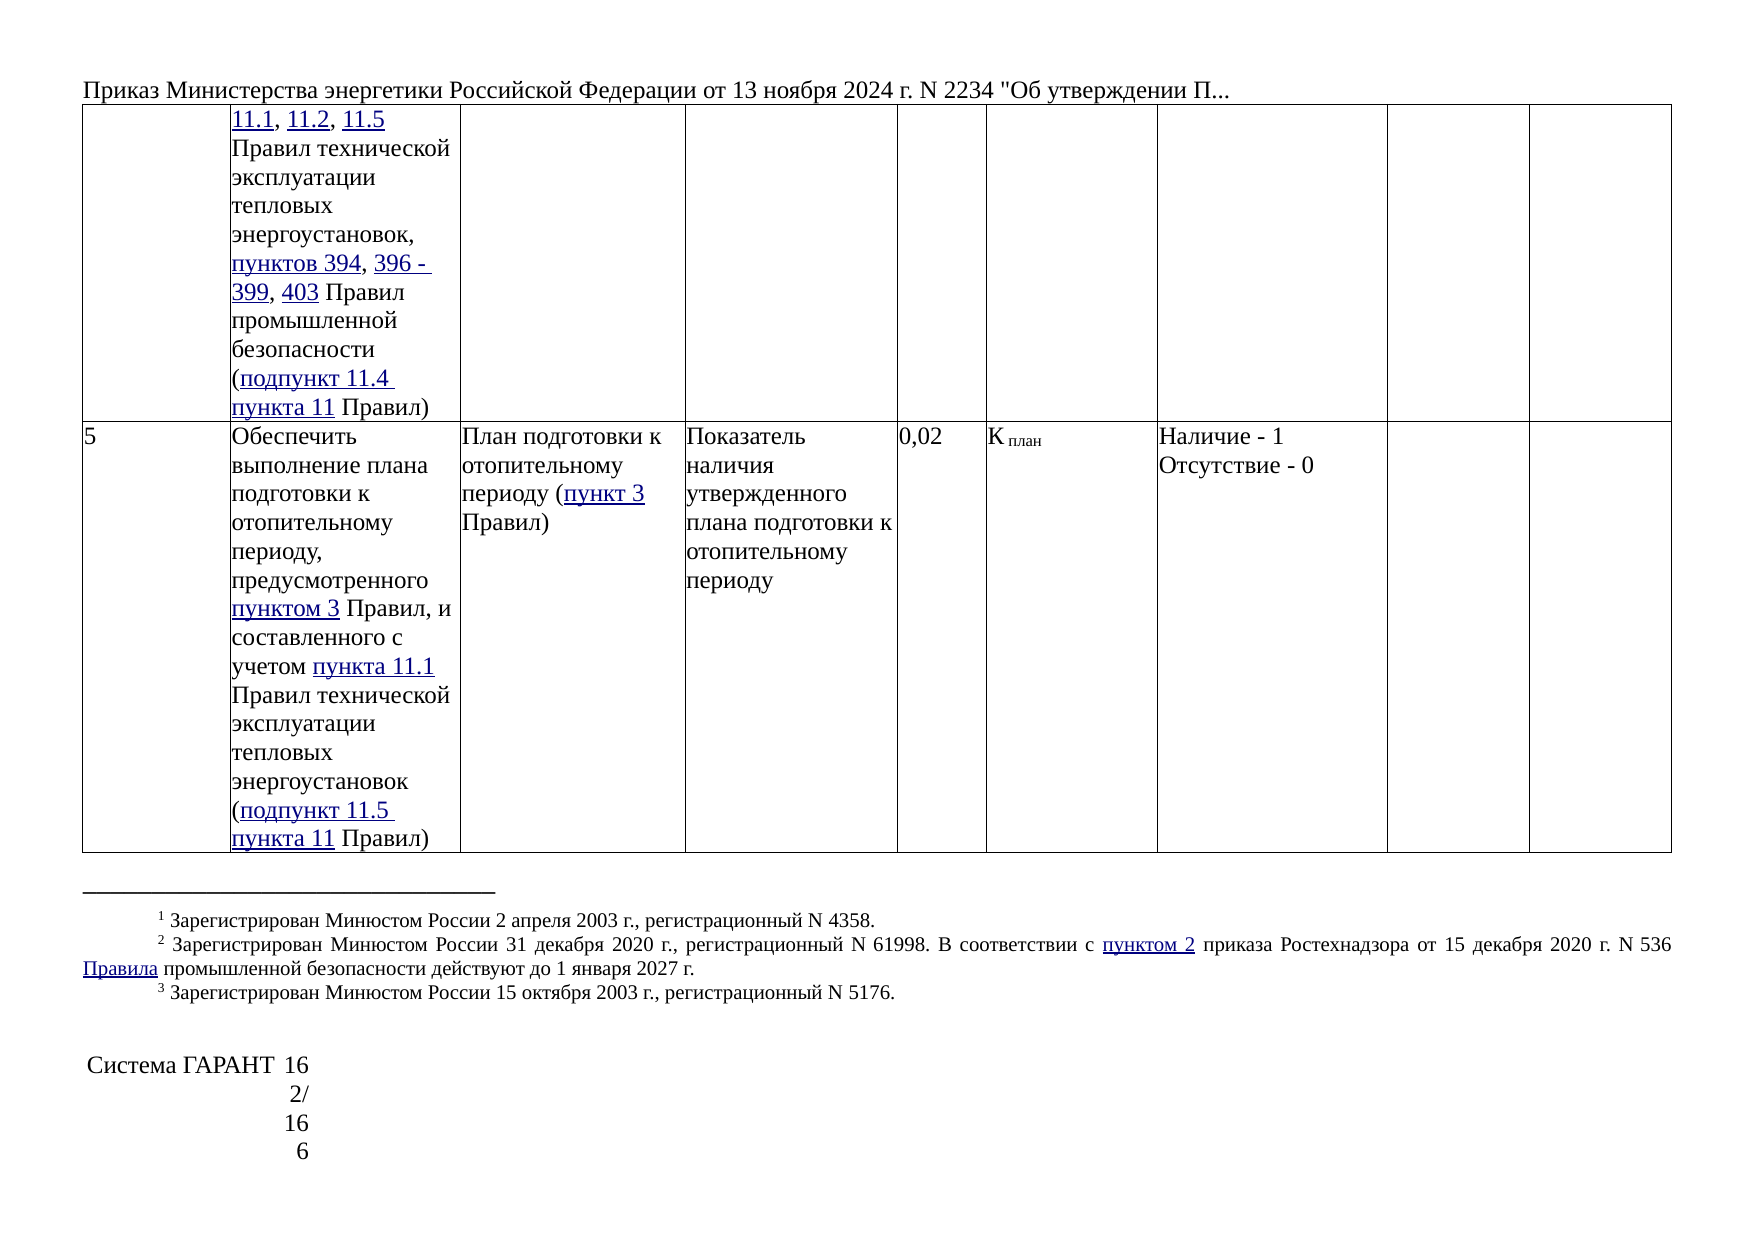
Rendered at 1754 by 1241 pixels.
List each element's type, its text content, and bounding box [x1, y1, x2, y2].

table_cell [1530, 422, 1671, 852]
table_cell [1388, 422, 1529, 852]
table_header [1530, 105, 1671, 421]
table_cell Показатель наличия утвержденного плана подготовки к отопительному периоду [686, 422, 897, 852]
table_header [461, 105, 685, 421]
table_header [1388, 105, 1529, 421]
text 3 Зарегистрирован Минюстом России 15 октября 2003 г., регистрационный N 5176. [83, 980, 1671, 1004]
table_header [1158, 105, 1387, 421]
table_header 11.1, 11.2, 11.5 Правил технической эксплуатации тепловых энергоустановок, пунктов 394, 396 - 399, 403 Правил промышленной безопасности (подпункт 11.4 пункта 11 Правил) [231, 105, 460, 421]
table_header [686, 105, 897, 421]
table_header [898, 105, 986, 421]
text ────────────────────────────── [83, 882, 1671, 907]
table_cell Обеспечить выполнение плана подготовки к отопительному периоду, предусмотренного пунктом 3 Правил, и составленного с учетом пункта 11.1 Правил технической эксплуатации тепловых энергоустановок (подпункт 11.5 пункта 11 Правил) [231, 422, 460, 852]
table_header [987, 105, 1157, 421]
text 2 Зарегистрирован Минюстом России 31 декабря 2020 г., регистрационный N 61998. В соответствии с пунктом 2 приказа Ростехнадзора от 15 декабря 2020 г. N 536 Правила промышленной безопасности действуют до 1 января 2027 г. [83, 932, 1671, 980]
table_cell 0,02 [898, 422, 986, 852]
text 1 Зарегистрирован Минюстом России 2 апреля 2003 г., регистрационный N 4358. [83, 907, 1671, 932]
table_header [83, 105, 230, 421]
table_cell 5 [83, 422, 230, 852]
table_cell Наличие - 1 Отсутствие - 0 [1158, 422, 1387, 852]
table_cell К план [987, 422, 1157, 852]
table_cell План подготовки к отопительному периоду (пункт 3 Правил) [461, 422, 685, 852]
